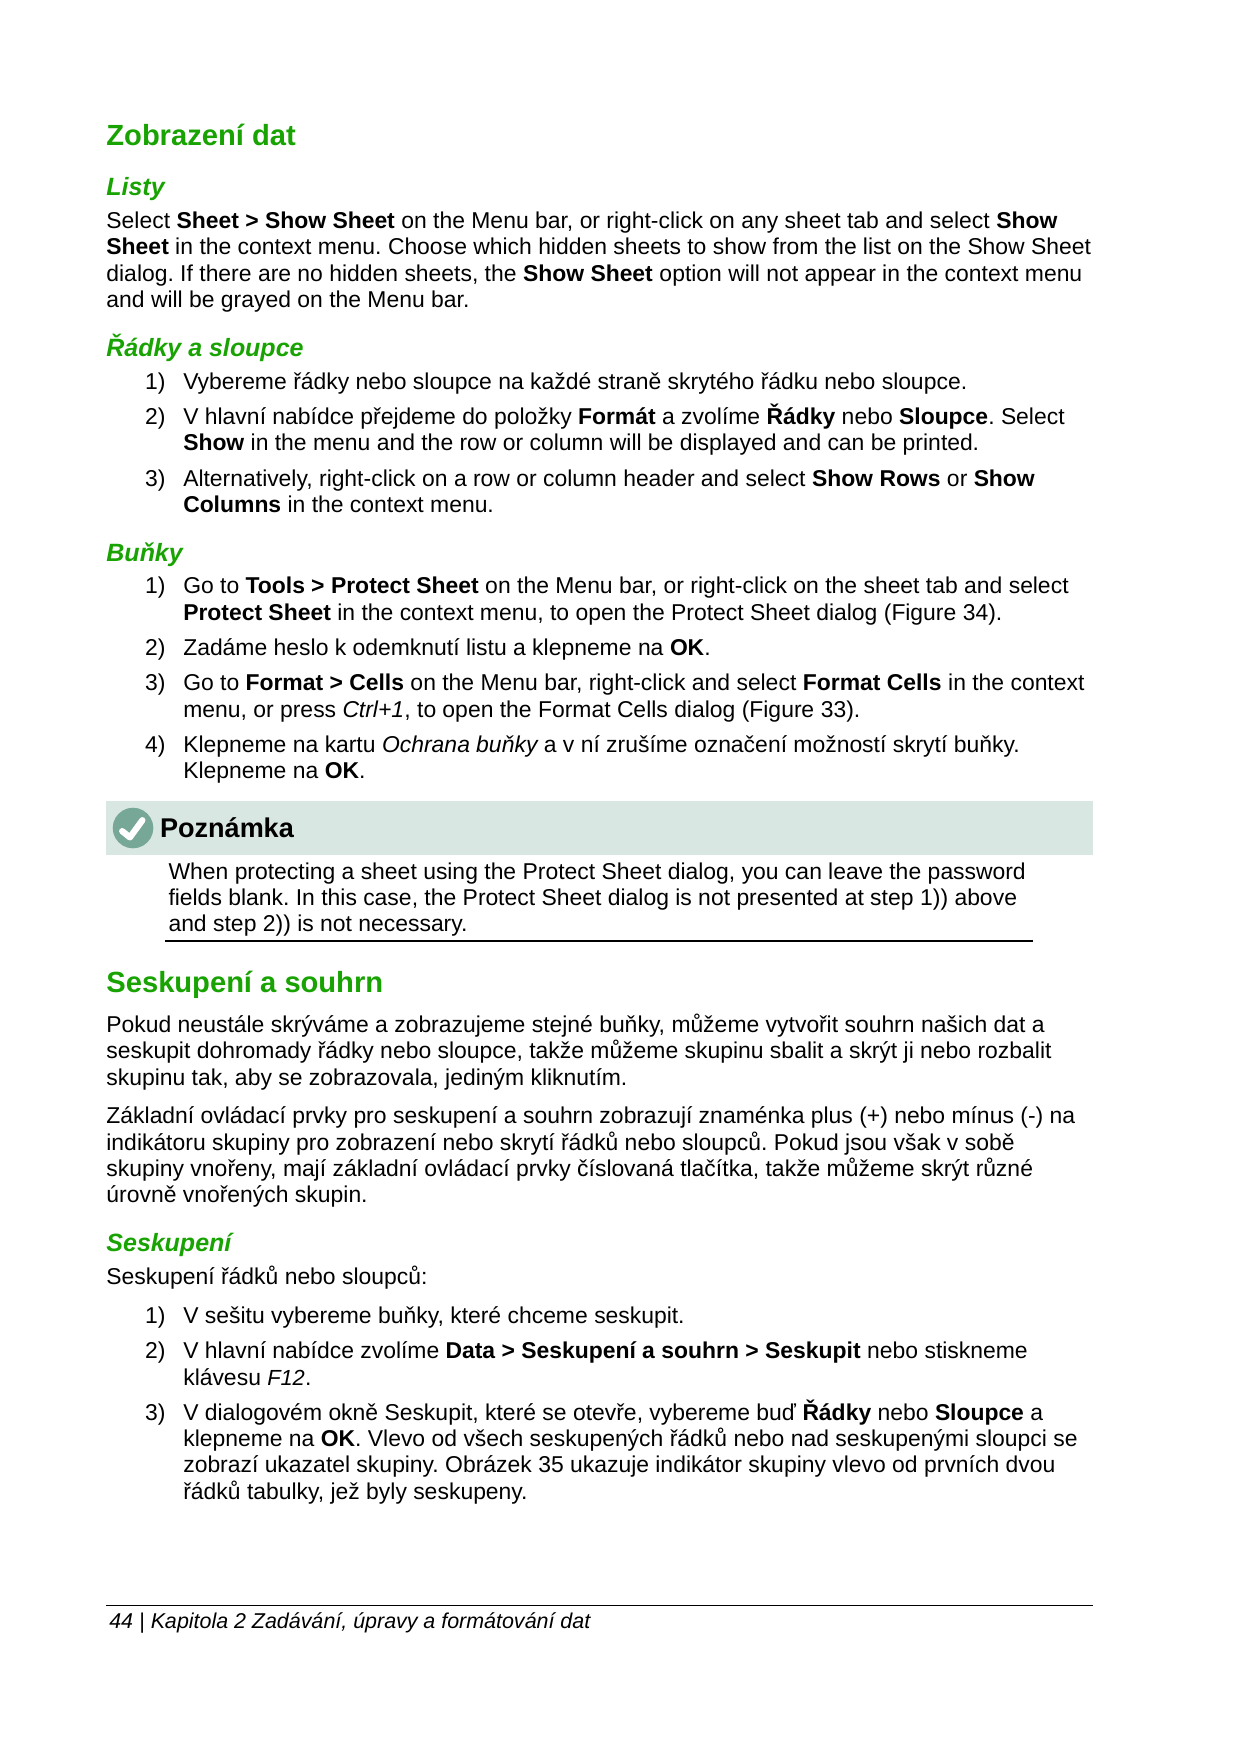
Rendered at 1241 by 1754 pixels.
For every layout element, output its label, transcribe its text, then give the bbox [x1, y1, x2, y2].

subtitle Zobrazení dat [106, 118, 1093, 152]
text Pokud neustále skrýváme a zobrazujeme stejné buňky, můžeme vytvořit souhrn našich dat a seskupit dohromady řádky nebo sloupce, takže můžeme skupinu sbalit a skrýt ji nebo rozbalit skupinu tak, aby se zobrazovala, jediným kliknutím. [106, 1011, 1093, 1090]
text Základní ovládací prvky pro seskupení a souhrn zobrazují znaménka plus (+) nebo mínus (-) na indikátoru skupiny pro zobrazení nebo skrytí řádků nebo sloupců. Pokud jsou však v sobě skupiny vnořeny, mají základní ovládací prvky číslovaná tlačítka, takže můžeme skrýt různé úrovně vnořených skupin. [106, 1102, 1093, 1208]
subtitle Listy [106, 172, 1093, 201]
subtitle Poznámka [106, 801, 1093, 855]
list V hlavní nabídce zvolíme Data > Seskupení a souhrn > Seskupit nebo stiskneme klávesu F12. [165, 1337, 1093, 1390]
list Klepneme na kartu Ochrana buňky a v ní zrušíme označení možností skrytí buňky. Klepneme na OK. [165, 731, 1093, 783]
subtitle Buňky [106, 538, 1093, 567]
text Select Sheet > Show Sheet on the Menu bar, or right-click on any sheet tab and select Show Sheet in the context menu. Choose which hidden sheets to show from the list on the Show Sheet dialog. If there are no hidden sheets, the Show Sheet option will not appear in the context menu and will be grayed on the Menu bar. [106, 207, 1093, 312]
list Alternatively, right-click on a row or column header and select Show Rows or Show Columns in the context menu. [165, 464, 1093, 517]
subtitle Seskupení a souhrn [106, 966, 1093, 999]
list V sešitu vybereme buňky, které chceme seskupit. [165, 1302, 1093, 1328]
list V hlavní nabídce přejdeme do položky Formát a zvolíme Řádky nebo Sloupce. Select Show in the menu and the row or column will be displayed and can be printed. [165, 403, 1093, 456]
list Vybereme řádky nebo sloupce na každé straně skrytého řádku nebo sloupce. [165, 368, 1093, 394]
list V dialogovém okně Seskupit, které se otevře, vybereme buď Řádky nebo Sloupce a klepneme na OK. Vlevo od všech seskupených řádků nebo nad seskupenými sloupci se zobrazí ukazatel skupiny. Obrázek 35 ukazuje indikátor skupiny vlevo od prvních dvou řádků tabulky, jež byly seskupeny. [165, 1399, 1093, 1504]
list Zadáme heslo k odemknutí listu a klepneme na OK. [165, 634, 1093, 660]
text Seskupení řádků nebo sloupců: [106, 1263, 1093, 1289]
list Go to Format > Cells on the Menu bar, right-click and select Format Cells in the context menu, or press Ctrl+1, to open the Format Cells dialog (Figure 33). [165, 669, 1093, 722]
subtitle Řádky a sloupce [106, 333, 1093, 362]
subtitle Seskupení [106, 1228, 1093, 1257]
list Go to Tools > Protect Sheet on the Menu bar, or right-click on the sheet tab and select Protect Sheet in the context menu, to open the Protect Sheet dialog (Figure 34). [165, 572, 1093, 625]
text When protecting a sheet using the Protect Sheet dialog, you can leave the password fields blank. In this case, the Protect Sheet dialog is not presented at step 1) above and step 2) is not necessary. [165, 855, 1033, 940]
